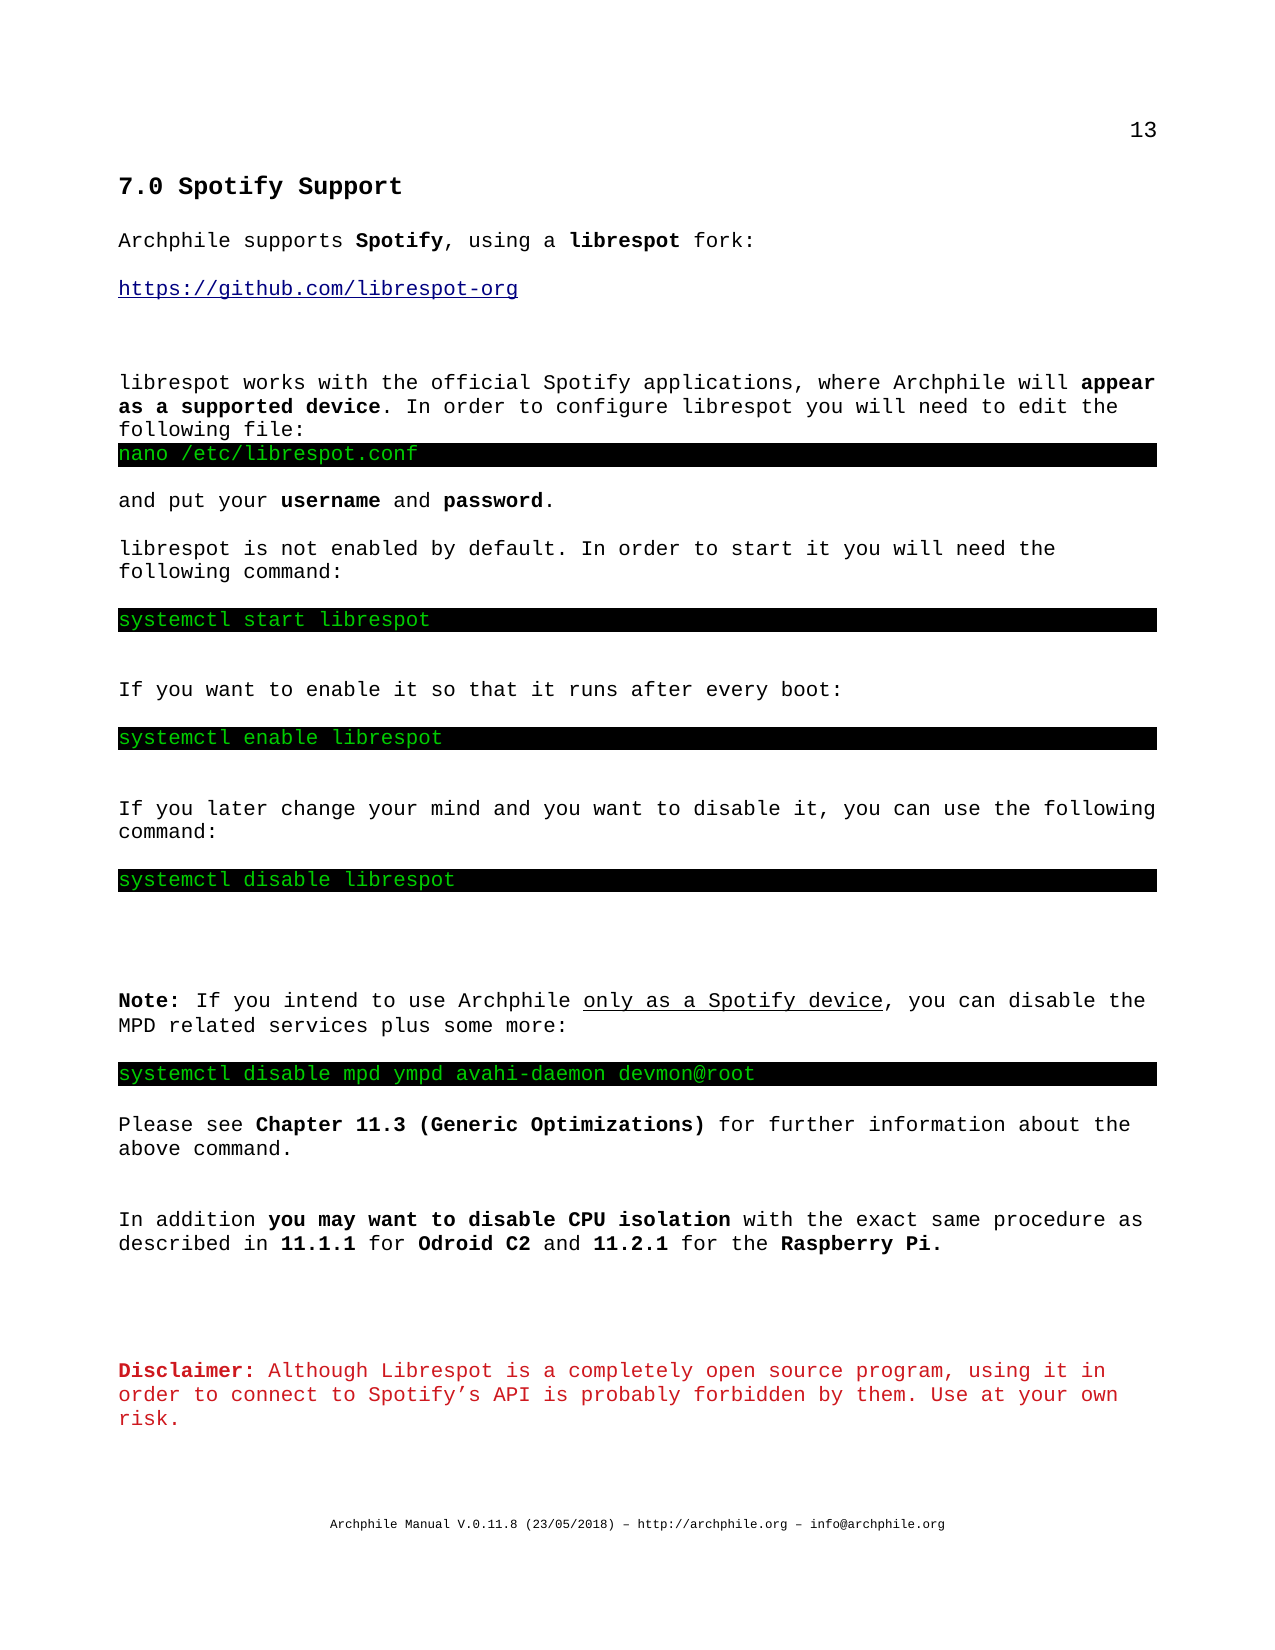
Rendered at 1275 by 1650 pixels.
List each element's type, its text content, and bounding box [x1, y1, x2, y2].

text 7.0 Spotify Support [118, 173, 1157, 202]
text Archphile supports Spotify, using a librespot fork: [118, 230, 1157, 254]
text systemctl start librespot [118, 608, 1157, 632]
text librespot works with the official Spotify applications, where Archphile will appear as a supported device. In order to configure librespot you will need to edit the following file: [118, 372, 1157, 443]
text Disclaimer: Although Librespot is a completely open source program, using it in order to connect to Spotify’s API is probably forbidden by them. Use at your own risk. [118, 1360, 1157, 1431]
text In addition you may want to disable CPU isolation with the exact same procedure as described in 11.1.1 for Odroid C2 and 11.2.1 for the Raspberry Pi. [118, 1209, 1157, 1256]
text systemctl enable librespot [118, 727, 1157, 750]
text and put your username and password. [118, 490, 1157, 514]
text Please see Chapter 11.3 (Generic Optimizations) for further information about the [118, 1114, 1157, 1138]
text above command. [118, 1138, 1157, 1162]
text If you want to enable it so that it runs after every boot: [118, 679, 1157, 703]
text Note: If you intend to use Archphile only as a Spotify device, you can disable the MPD related services plus some more: [118, 987, 1157, 1039]
text librespot is not enabled by default. In order to start it you will need the following command: [118, 538, 1157, 585]
text systemctl disable mpd ympd avahi-daemon devmon@root [118, 1062, 1157, 1086]
text https://github.com/librespot-org [118, 277, 1157, 301]
text nano /etc/librespot.conf [118, 443, 1157, 467]
text If you later change your mind and you want to disable it, you can use the following command: [118, 798, 1157, 845]
text systemctl disable librespot [118, 869, 1157, 892]
